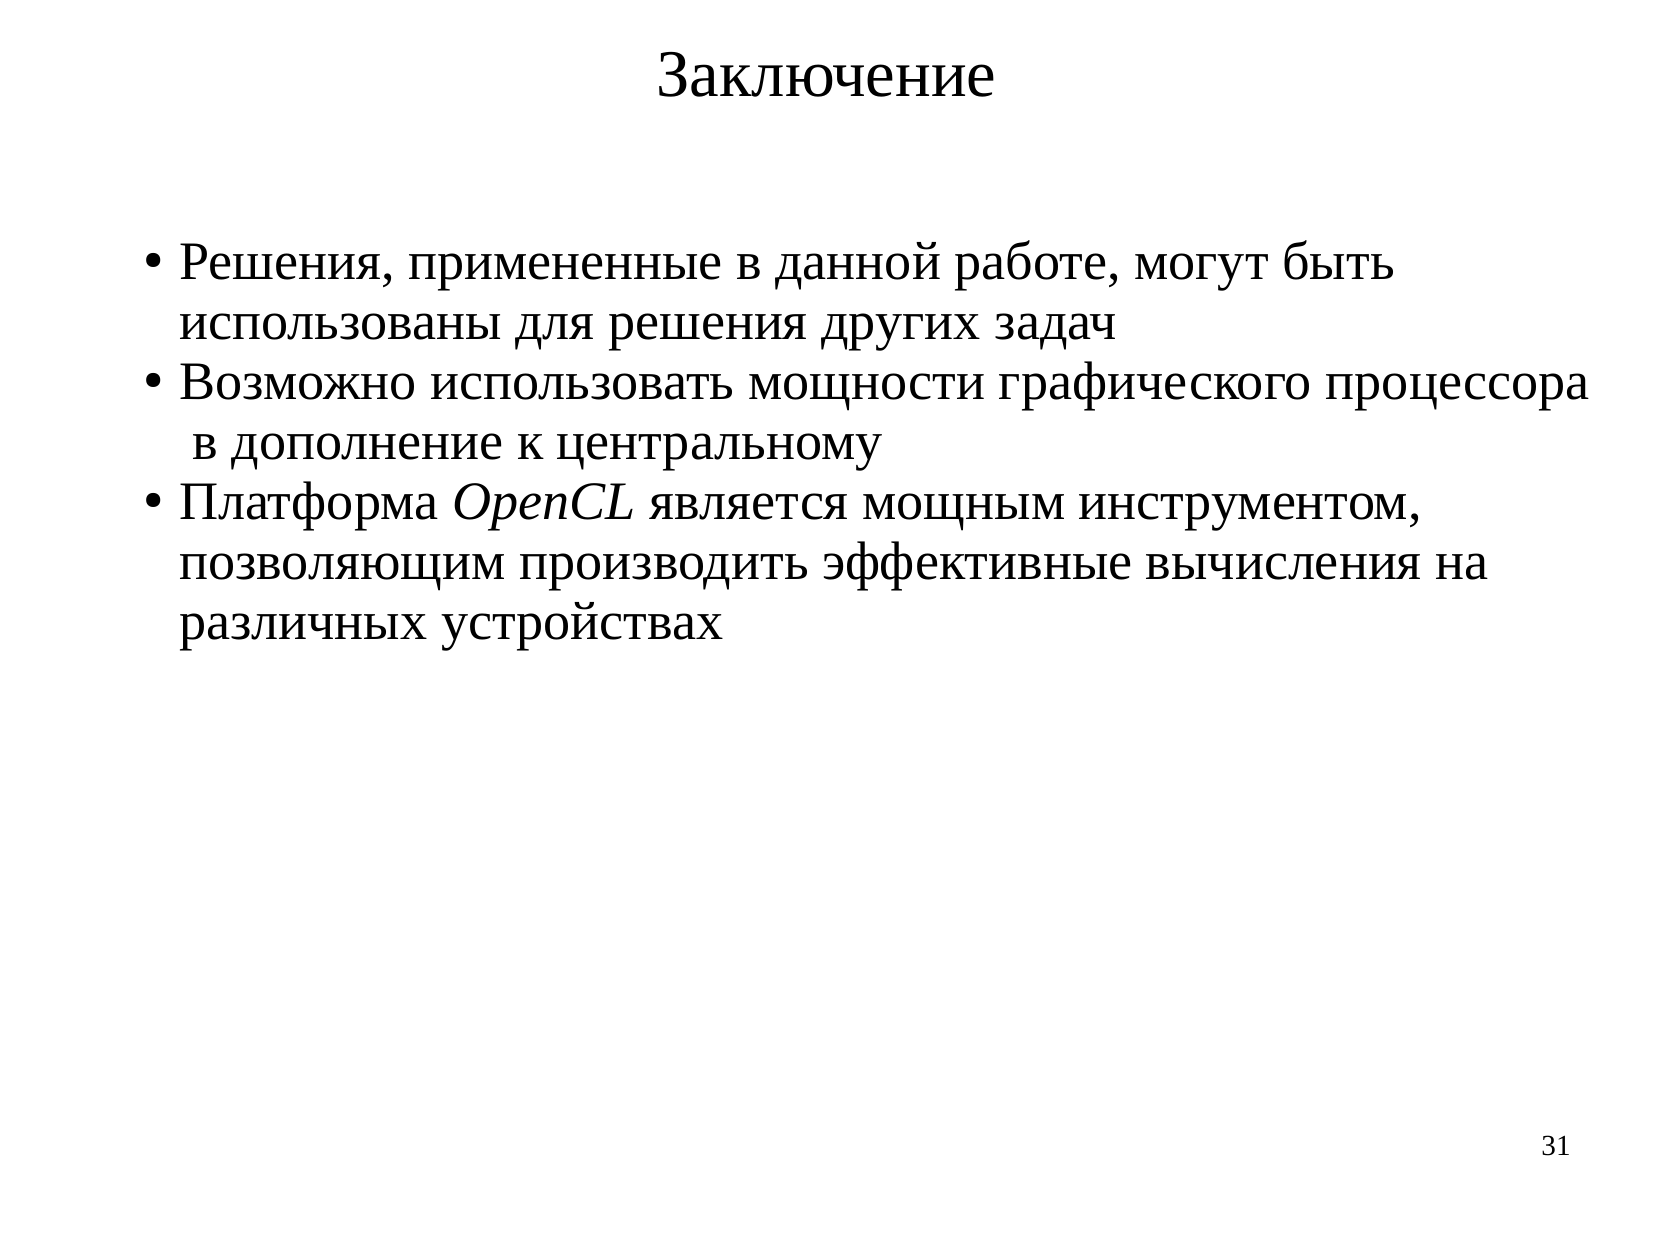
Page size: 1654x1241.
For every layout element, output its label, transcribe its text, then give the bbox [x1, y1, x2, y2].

text_box Решения, примененные в данной работе, могут быть использованы для решения других задач Возможно использовать мощности графического процессора в дополнение к центральному Платформа OpenCL является мощным инструментом, позволяющим производить эффективные вычисления на различных устройствах [128, 224, 1606, 667]
text_box Заключение [641, 29, 1012, 119]
